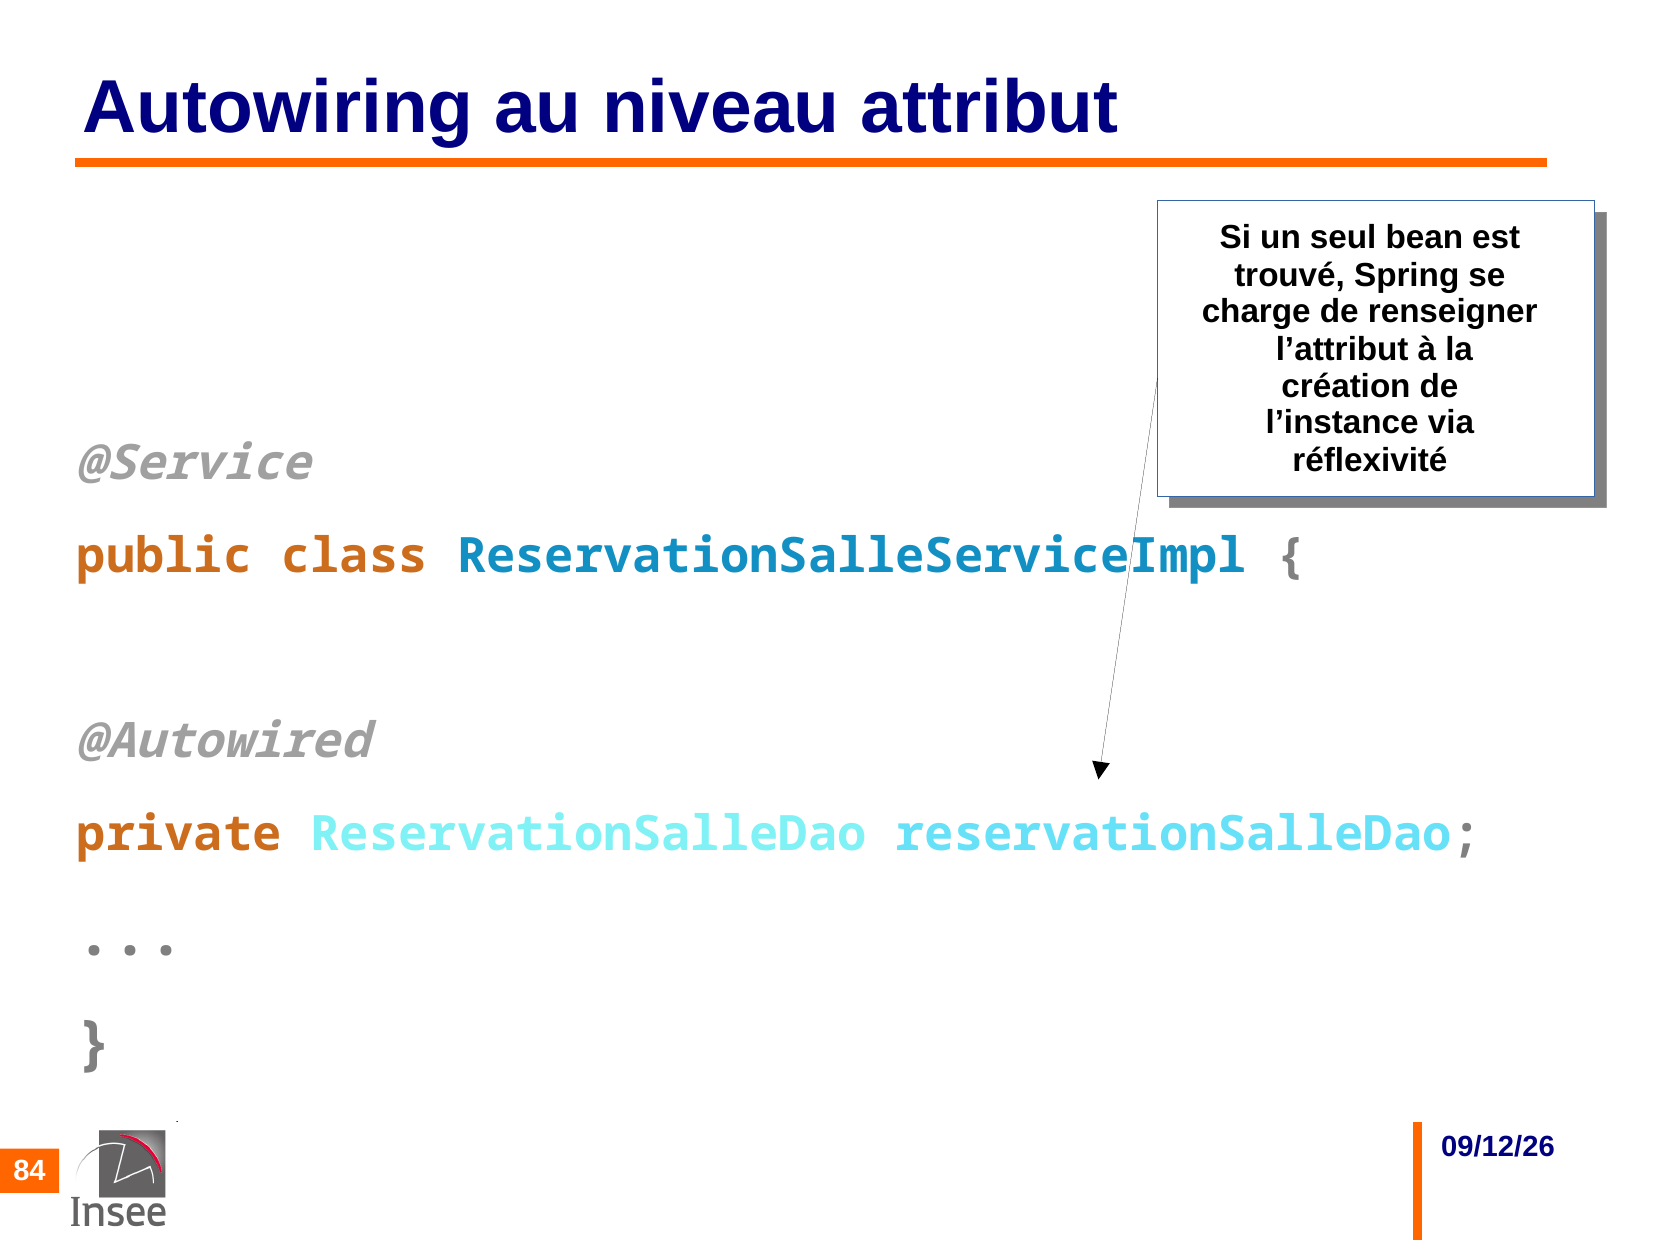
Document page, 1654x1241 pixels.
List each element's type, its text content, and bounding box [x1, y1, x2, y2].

picture [62, 1121, 178, 1241]
text_box [1157, 200, 1595, 497]
text_box Si un seul bean est trouvé, Spring se charge de renseigner l’attribut à la création de l’instance via réflexivité [1187, 211, 1554, 486]
title Autowiring au niveau attribut [82, 49, 1619, 163]
list @Service public class ReservationSalleServiceImpl { @Autowired private ReservationSalleDao reservationSalleDao; ... } [76, 236, 1542, 1087]
